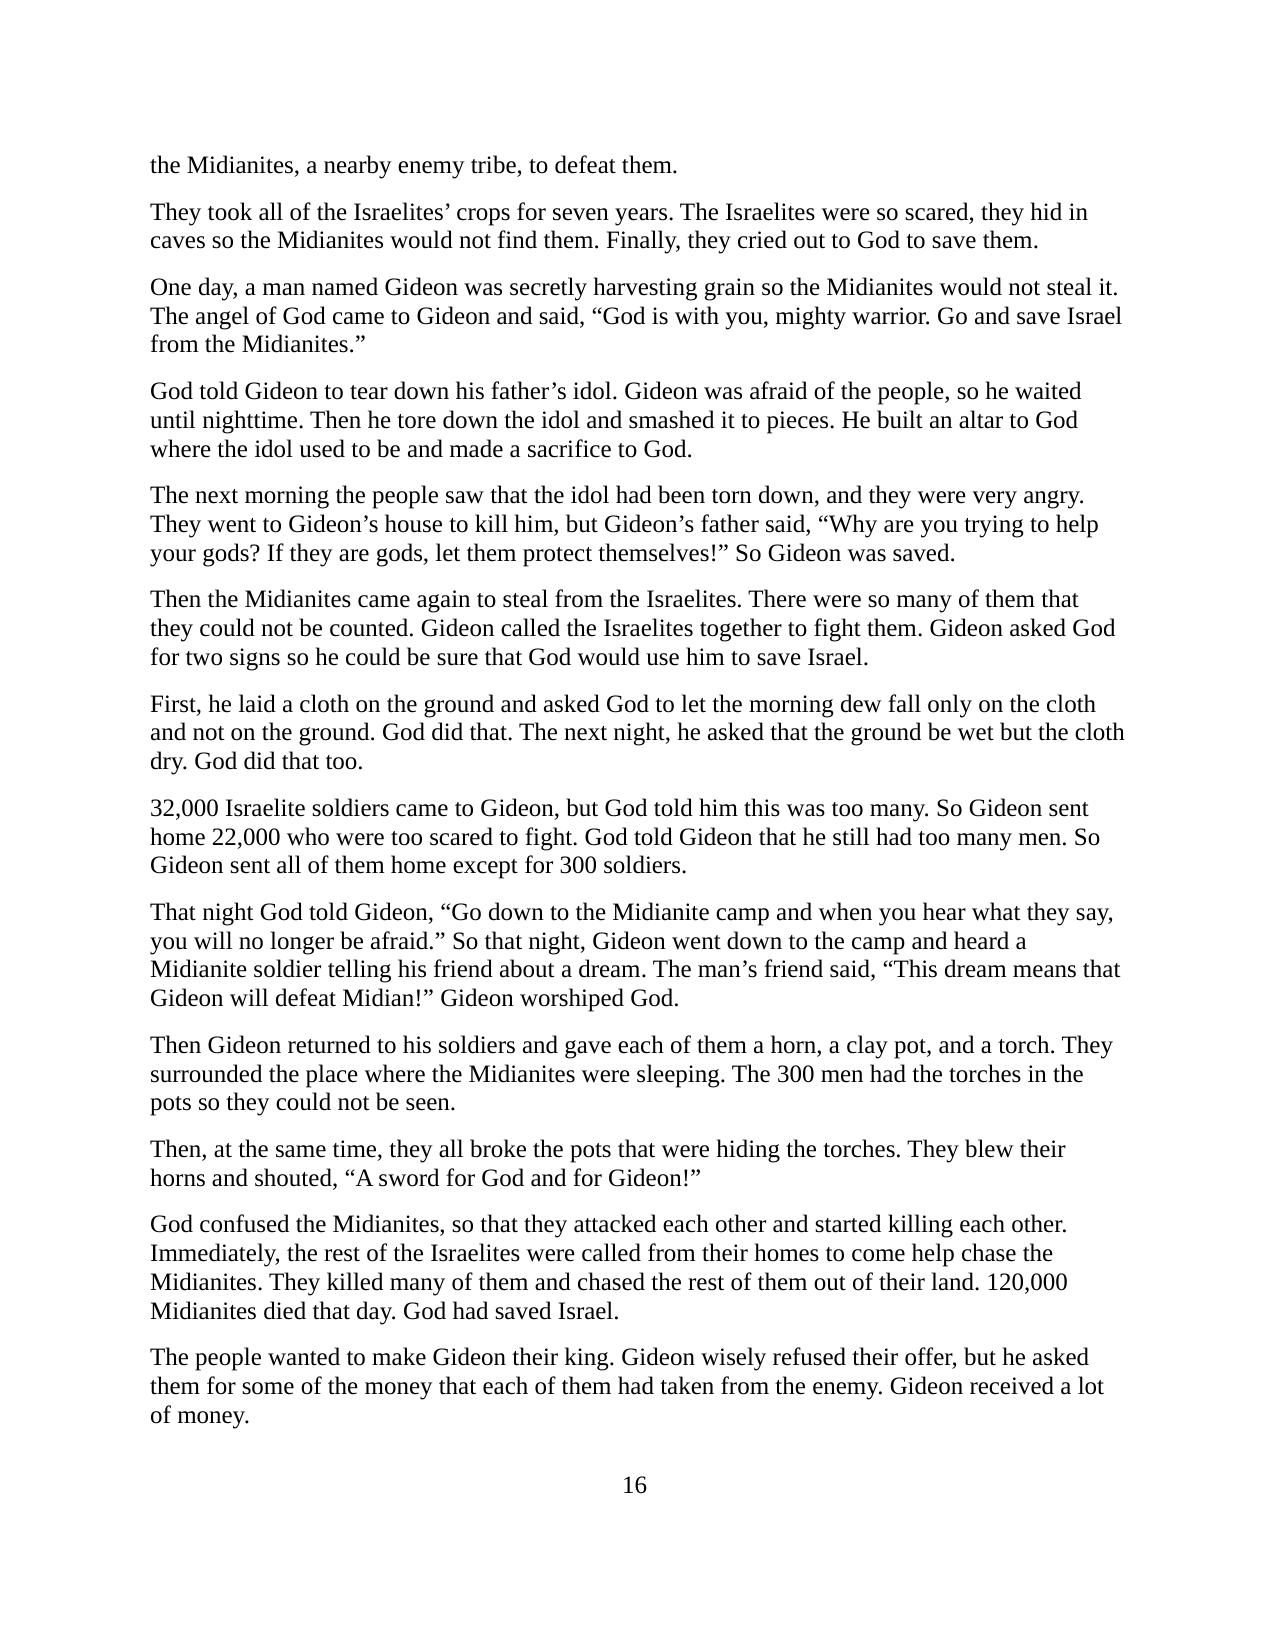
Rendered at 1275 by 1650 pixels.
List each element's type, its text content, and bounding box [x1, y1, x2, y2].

text Then, at the same time, they all broke the pots that were hiding the torches. They blew their horns and shouted, “A sword for God and for Gideon!” [150, 1134, 1125, 1192]
text They took all of the Israelites’ crops for seven years. The Israelites were so scared, they hid in caves so the Midianites would not find them. Finally, they cried out to God to save them. [150, 197, 1125, 254]
text God confused the Midianites, so that they attacked each other and started killing each other. Immediately, the rest of the Israelites were called from their homes to come help chase the Midianites. They killed many of them and chased the rest of them out of their land. 120,000 Midianites died that day. God had saved Israel. [150, 1209, 1125, 1324]
text The next morning the people saw that the idol had been torn down, and they were very angry. They went to Gideon’s house to kill him, but Gideon’s father said, “Why are you trying to help your gods? If they are gods, let them protect themselves!” So Gideon was saved. [150, 480, 1125, 567]
text God told Gideon to tear down his father’s idol. Gideon was afraid of the people, so he waited until nighttime. Then he tore down the idol and smashed it to pieces. He built an altar to God where the idol used to be and made a sacrifice to God. [150, 376, 1125, 462]
text First, he laid a cloth on the ground and asked God to let the morning dew fall only on the cloth and not on the ground. God did that. The next night, he asked that the ground be wet but the cloth dry. God did that too. [150, 689, 1125, 775]
text The people wanted to make Gideon their king. Gideon wisely refused their offer, but he asked them for some of the money that each of them had taken from the enemy. Gideon received a lot of money. [150, 1342, 1125, 1429]
text That night God told Gideon, “Go down to the Midianite camp and when you hear what they say, you will no longer be afraid.” So that night, Gideon went down to the camp and heard a Midianite soldier telling his friend about a dream. The man’s friend said, “This dream means that Gideon will defeat Midian!” Gideon worshiped God. [150, 897, 1125, 1012]
text 32,000 Israelite soldiers came to Gideon, but God told him this was too many. So Gideon sent home 22,000 who were too scared to fight. God told Gideon that he still had too many men. So Gideon sent all of them home except for 300 soldiers. [150, 793, 1125, 879]
text Then Gideon returned to his soldiers and gave each of them a horn, a clay pot, and a torch. They surrounded the place where the Midianites were sleeping. The 300 men had the torches in the pots so they could not be seen. [150, 1030, 1125, 1116]
text Then the Midianites came again to steal from the Israelites. There were so many of them that they could not be counted. Gideon called the Israelites together to fight them. Gideon asked God for two signs so he could be sure that God would use him to save Israel. [150, 584, 1125, 671]
text One day, a man named Gideon was secretly harvesting grain so the Midianites would not steal it. The angel of God came to Gideon and said, “God is with you, mighty warrior. Go and save Israel from the Midianites.” [150, 272, 1125, 358]
text the Midianites, a nearby enemy tribe, to defeat them. [150, 150, 1125, 179]
